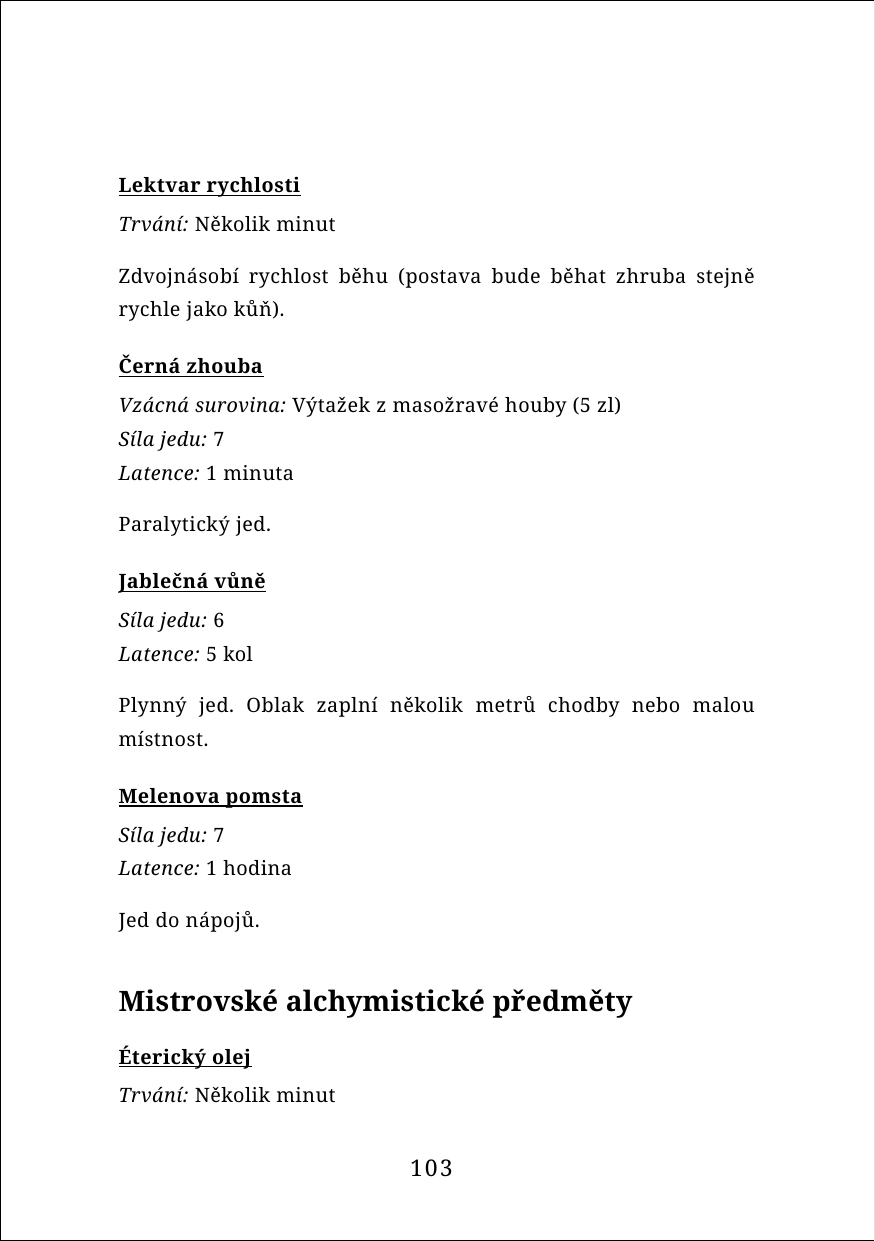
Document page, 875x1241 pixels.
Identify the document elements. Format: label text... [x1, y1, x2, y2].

text Zdvojnásobí rychlost běhu (postava bude běhat zhruba stejně rychle jako kůň). [118, 262, 756, 322]
text Plynný jed. Oblak zaplní několik metrů chodby nebo malou místnost. [118, 691, 756, 752]
text Trvání: Několik minut [118, 211, 756, 237]
subtitle Černá zhouba [118, 353, 756, 380]
text Síla jedu: 7 Latence: 1 hodina [118, 821, 756, 882]
subtitle Éterický olej [118, 1043, 756, 1070]
subtitle Jablečná vůně [118, 567, 756, 594]
text Paralytický jed. [118, 510, 756, 537]
text Jed do nápojů. [118, 906, 756, 933]
text Trvání: Několik minut [118, 1082, 756, 1109]
subtitle Mistrovské alchymistické předměty [118, 981, 756, 1019]
subtitle Melenova pomsta [118, 782, 756, 809]
text Síla jedu: 6 Latence: 5 kol [118, 606, 756, 667]
subtitle Lektvar rychlosti [118, 172, 756, 199]
text Vzácná surovina: Výtažek z masožravé houby (5 zl) Síla jedu: 7 Latence: 1 minuta [118, 392, 756, 486]
